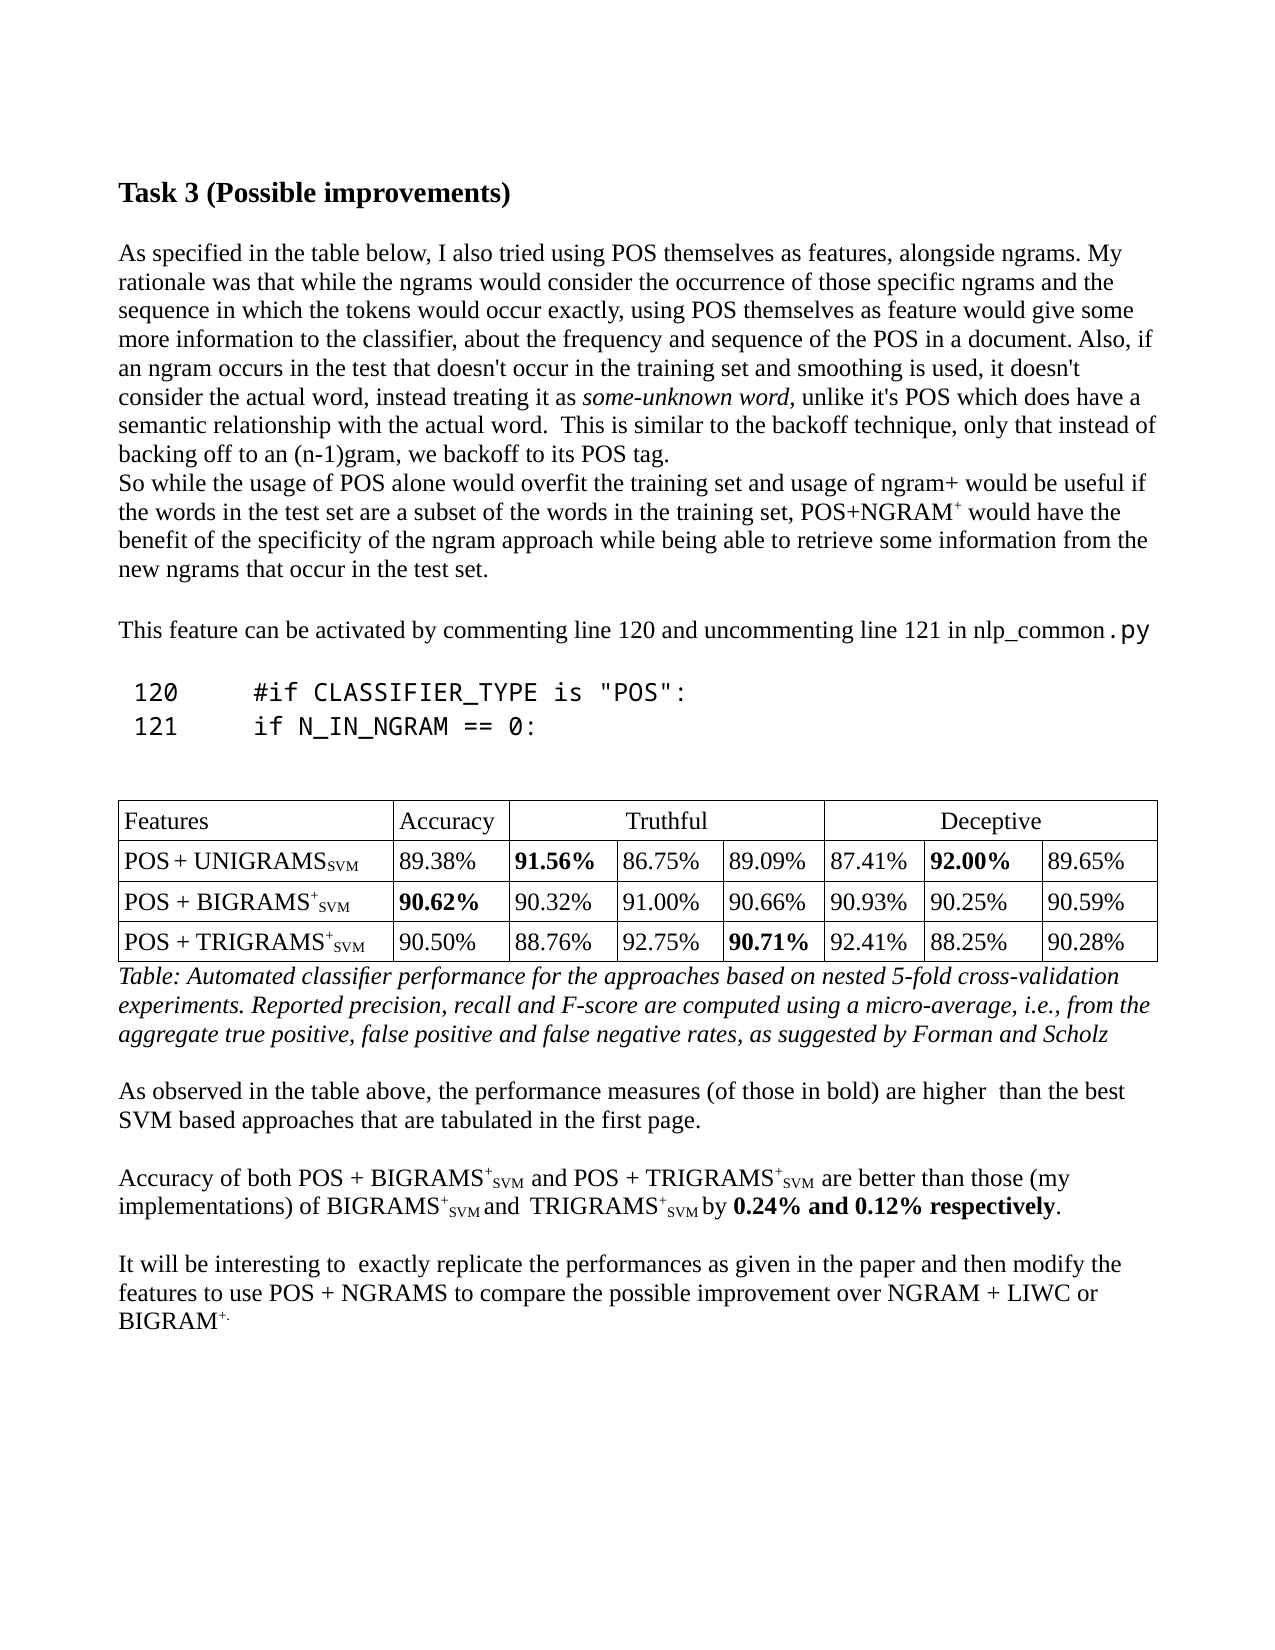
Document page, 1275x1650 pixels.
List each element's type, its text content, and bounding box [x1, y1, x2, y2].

table_cell 90.93% [825, 882, 924, 921]
table_cell 92.41% [825, 922, 924, 961]
table_cell POS + UNIGRAMSSVM [119, 841, 393, 881]
text As specified in the table below, I also tried using POS themselves as features, alongside ngrams. My rationale was that while the ngrams would consider the occurrence of those specific ngrams and the sequence in which the tokens would occur exactly, using POS themselves as feature would give some more information to the classifier, about the frequency and sequence of the POS in a document. Also, if an ngram occurs in the test that doesn't occur in the training set and smoothing is used, it doesn't consider the actual word, instead treating it as some-unknown word, unlike it's POS which does have a semantic relationship with the actual word. This is similar to the backoff technique, only that instead of backing off to an (n-1)gram, we backoff to its POS tag. [118, 238, 1157, 468]
table_cell 90.50% [394, 922, 509, 961]
table_header Features [119, 801, 393, 840]
table_header Truthful [510, 801, 824, 840]
text This feature can be activated by commenting line 120 and uncommenting line 121 in nlp_common.py [118, 612, 1157, 646]
table_cell 92.00% [925, 841, 1042, 881]
text Table: Automated classiﬁer performance for the approaches based on nested 5-fold cross-validation experiments. Reported precision, recall and F-score are computed using a micro-average, i.e., from the aggregate true positive, false positive and false negative rates, as suggested by Forman and Scholz [118, 962, 1157, 1048]
table_cell 90.28% [1043, 922, 1157, 961]
text Accuracy of both POS + BIGRAMS+SVM and POS + TRIGRAMS+SVM are better than those (my implementations) of BIGRAMS+SVM and TRIGRAMS+SVM by 0.24% and 0.12% respectively. [118, 1163, 1157, 1220]
text Task 3 (Possible improvements) [118, 176, 1157, 209]
table_cell 90.66% [724, 882, 824, 921]
table_cell 90.71% [724, 922, 824, 961]
table_cell 90.32% [510, 882, 617, 921]
table_cell POS + TRIGRAMS+SVM [119, 922, 393, 961]
text As observed in the table above, the performance measures (of those in bold) are higher than the best SVM based approaches that are tabulated in the first page. [118, 1076, 1157, 1134]
text 121 if N_IN_NGRAM == 0: [118, 708, 1157, 743]
table_cell 89.38% [394, 841, 509, 881]
text So while the usage of POS alone would overfit the training set and usage of ngram+ would be useful if the words in the test set are a subset of the words in the training set, POS+NGRAM+ would have the benefit of the specificity of the ngram approach while being able to retrieve some information from the new ngrams that occur in the test set. [118, 468, 1157, 583]
table_header Deceptive [825, 801, 1157, 840]
table_cell 91.00% [618, 882, 723, 921]
text 120 #if CLASSIFIER_TYPE is "POS": [118, 674, 1157, 708]
table_cell 88.76% [510, 922, 617, 961]
table_cell 91.56% [510, 841, 617, 881]
table_cell 90.62% [394, 882, 509, 921]
table_cell 89.65% [1043, 841, 1157, 881]
table_cell POS + BIGRAMS+SVM [119, 882, 393, 921]
table_cell 86.75% [618, 841, 723, 881]
table_cell 87.41% [825, 841, 924, 881]
table_header Accuracy [394, 801, 509, 840]
table_cell 89.09% [724, 841, 824, 881]
table_cell 90.25% [925, 882, 1042, 921]
table_cell 92.75% [618, 922, 723, 961]
table_cell 90.59% [1043, 882, 1157, 921]
text It will be interesting to exactly replicate the performances as given in the paper and then modify the features to use POS + NGRAMS to compare the possible improvement over NGRAM + LIWC or BIGRAM+. [118, 1249, 1157, 1335]
table_cell 88.25% [925, 922, 1042, 961]
